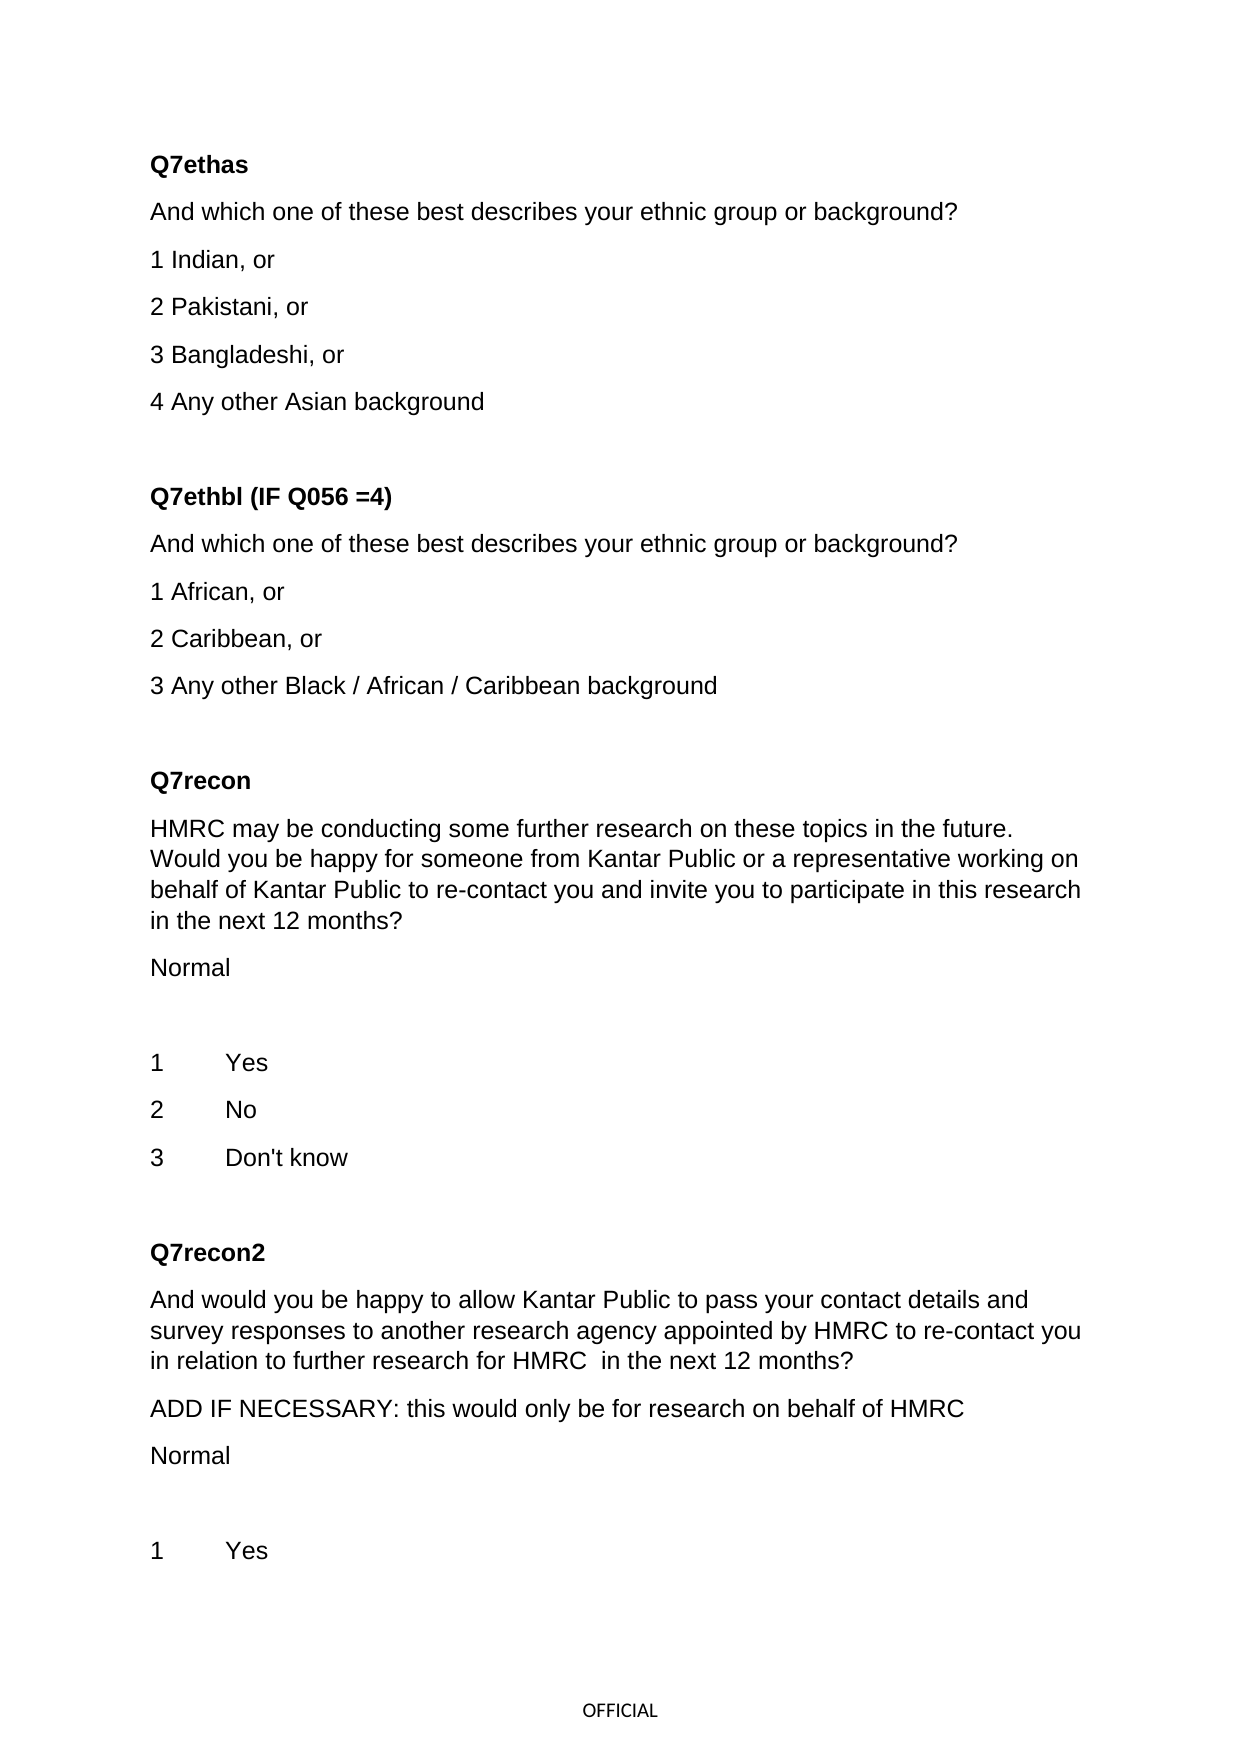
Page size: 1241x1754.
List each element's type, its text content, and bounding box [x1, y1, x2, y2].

text 2 Pakistani, or [150, 292, 1090, 321]
text 1 Indian, or [150, 245, 1090, 273]
text 3 Any other Black / African / Caribbean background [150, 671, 1090, 700]
text 1 Yes [150, 1048, 1090, 1077]
text 2 No [150, 1095, 1090, 1124]
text Q7recon2 [150, 1237, 1090, 1266]
text ADD IF NECESSARY: this would only be for research on behalf of HMRC [150, 1394, 1090, 1422]
text Q7recon [150, 766, 1090, 795]
text And would you be happy to allow Kantar Public to pass your contact details and survey responses to another research agency appointed by HMRC to re-contact you in relation to further research for HMRC in the next 12 months? [150, 1285, 1090, 1375]
text HMRC may be conducting some further research on these topics in the future. Would you be happy for someone from Kantar Public or a representative working on behalf of Kantar Public to re-contact you and invite you to participate in this research in the next 12 months? [150, 813, 1090, 934]
text Q7ethbl (IF Q056 =4) [150, 482, 1090, 511]
text Q7ethas [150, 150, 1090, 179]
text 2 Caribbean, or [150, 624, 1090, 653]
text 1 Yes [150, 1536, 1090, 1565]
text And which one of these best describes your ethnic group or background? [150, 529, 1090, 558]
text 3 Don't know [150, 1143, 1090, 1171]
text Normal [150, 1441, 1090, 1470]
text 3 Bangladeshi, or [150, 339, 1090, 368]
text Normal [150, 953, 1090, 982]
text And which one of these best describes your ethnic group or background? [150, 197, 1090, 226]
text 1 African, or [150, 577, 1090, 605]
text 4 Any other Asian background [150, 387, 1090, 416]
